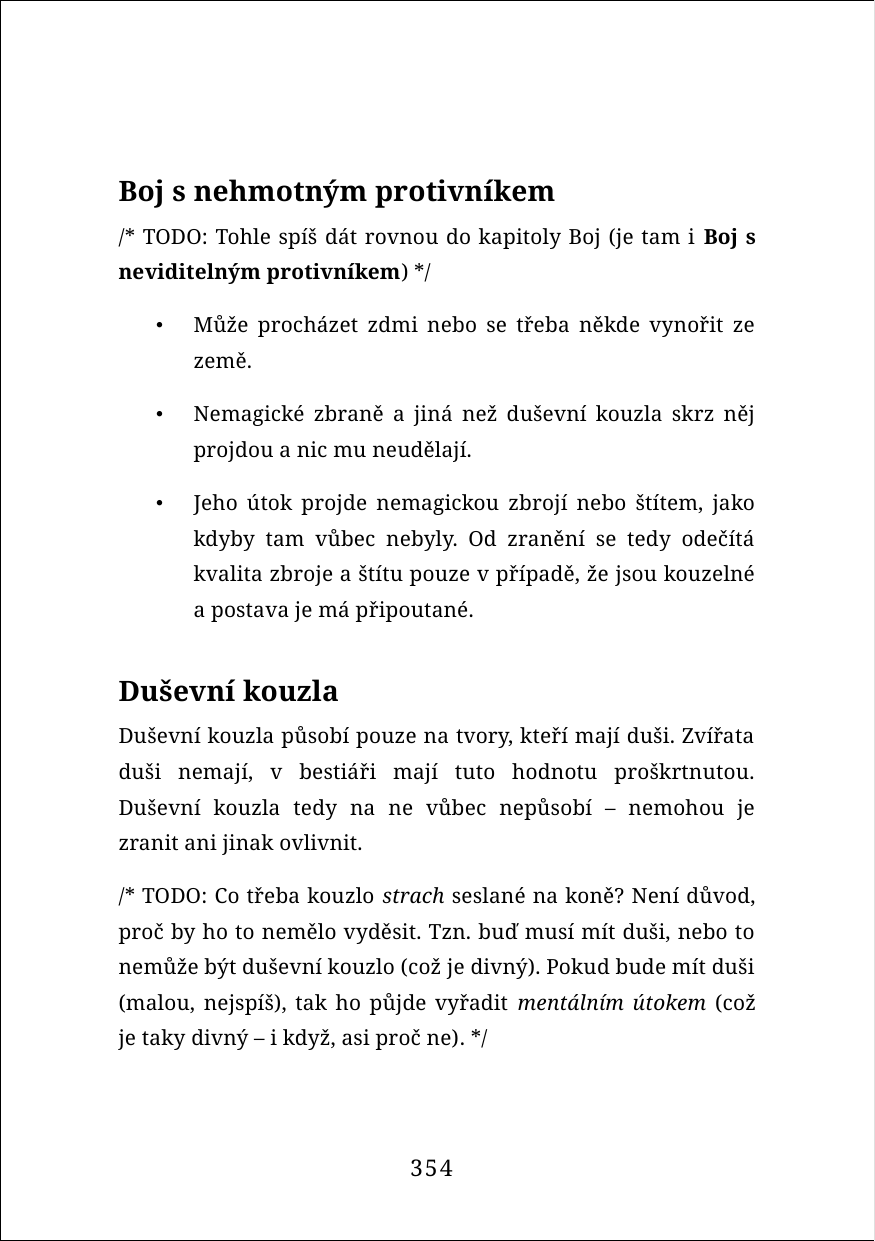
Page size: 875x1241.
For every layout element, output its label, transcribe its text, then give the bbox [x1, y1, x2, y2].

list Jeho útok projde nemagickou zbrojí nebo štítem, jako kdyby tam vůbec nebyly. Od zranění se tedy odečítá kvalita zbroje a štítu pouze v případě, že jsou kouzelné a postava je má připoutané. [156, 488, 756, 623]
text /* TODO: Tohle spíš dát rovnou do kapitoly Boj (je tam i Boj s neviditelným protivníkem) */ [118, 222, 756, 286]
list Může procházet zdmi nebo se třeba někde vynořit ze země. [156, 311, 756, 374]
text /* TODO: Co třeba kouzlo strach seslané na koně? Není důvod, proč by ho to nemělo vyděsit. Tzn. buď musí mít duši, nebo to nemůže být duševní kouzlo (což je divný). Pokud bude mít duši (malou, nejspíš), tak ho půjde vyřadit mentálním útokem (což je taky divný – i když, asi proč ne). */ [118, 881, 756, 1052]
text Duševní kouzla působí pouze na tvory, kteří mají duši. Zvířata duši nemají, v bestiáři mají tuto hodnotu proškrtnutou. Duševní kouzla tedy na ne vůbec nepůsobí – nemohou je zranit ani jinak ovlivnit. [118, 722, 756, 857]
subtitle Boj s nehmotným protivníkem [118, 172, 756, 210]
list Nemagické zbraně a jiná než duševní kouzla skrz něj projdou a nic mu neudělají. [156, 399, 756, 463]
subtitle Duševní kouzla [118, 672, 756, 710]
